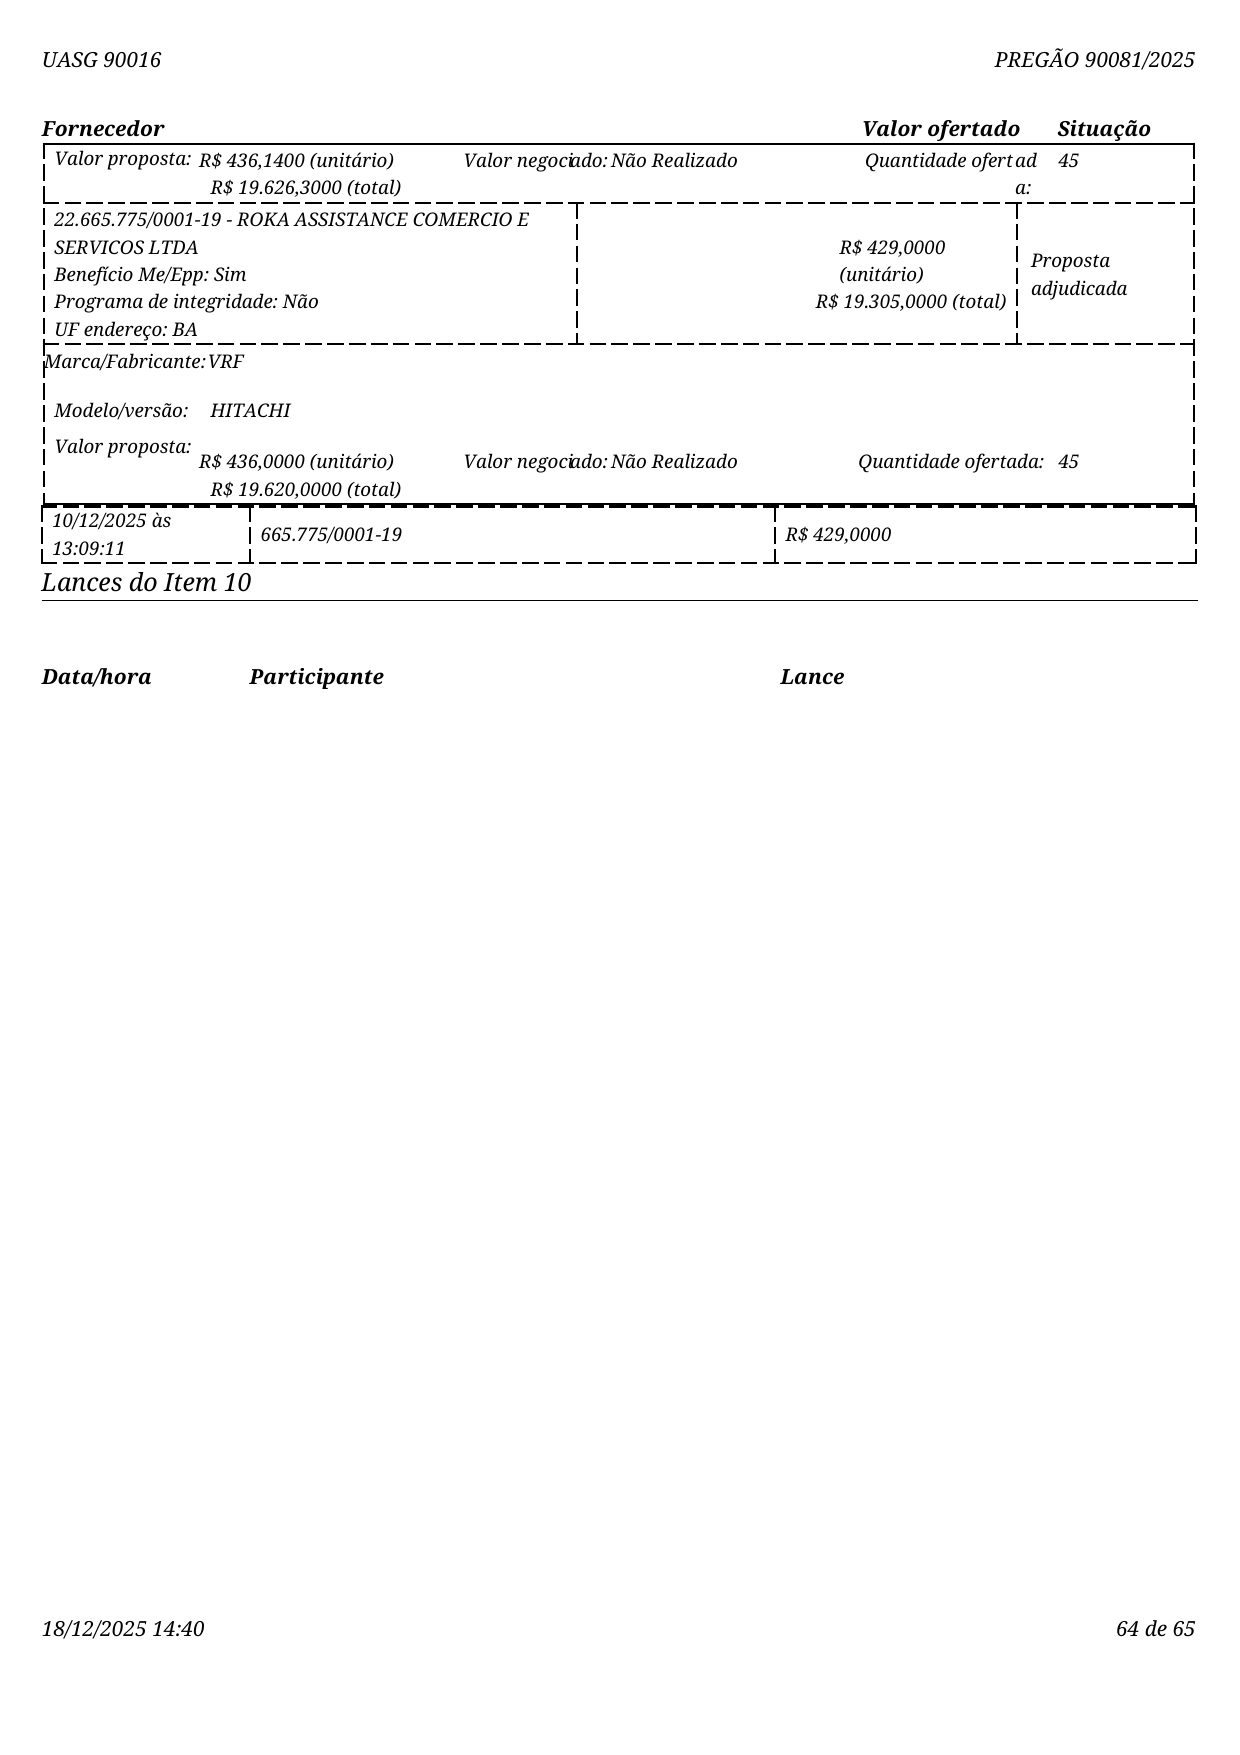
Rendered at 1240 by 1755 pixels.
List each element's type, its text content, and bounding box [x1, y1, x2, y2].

table_cell [788, 343, 1194, 394]
table_cell 45 [1048, 145, 1101, 202]
table_cell Marca/Fabricante: VRF [44, 343, 577, 394]
table_cell HITACHI [199, 395, 577, 444]
table_cell [577, 202, 787, 343]
text Data/hora Participante Lance [42, 662, 1198, 690]
table_cell Quantidade ofert [788, 145, 1017, 202]
table_cell Valor proposta: [44, 145, 199, 202]
table_cell [577, 395, 787, 444]
table_cell ado: Não Realizado [577, 145, 787, 202]
table_header 10/12/2025 às 13:09:11 [42, 505, 250, 562]
table_cell 45 [1048, 444, 1194, 503]
table_header R$ 429,0000 [775, 505, 1196, 562]
table_cell [1101, 145, 1194, 202]
table_cell Proposta adjudicada [1017, 202, 1194, 343]
table_cell ada: [1017, 145, 1048, 202]
table_cell [788, 395, 1194, 444]
table_cell 22.665.775/0001-19 - ROKA ASSISTANCE COMERCIO E SERVICOS LTDA Benefício Me/Epp: Sim Programa de integridade: Não UF endereço: BA [44, 202, 577, 343]
table_cell [577, 343, 787, 394]
table_cell ado: Não Realizado [577, 444, 787, 503]
table_cell R$ 429,0000 (unitário) R$ 19.305,0000 (total) [788, 202, 1017, 343]
table_cell Modelo/versão: Valor proposta: [44, 395, 199, 503]
table_header 665.775/0001-19 [250, 505, 775, 562]
table_cell Quantidade ofertada: [788, 444, 1048, 503]
table_cell R$ 436,0000 (unitário) Valor negoci R$ 19.620,0000 (total) [199, 444, 577, 503]
subtitle Lances do Item 10 [41, 564, 1198, 598]
table_cell R$ 436,1400 (unitário) Valor negoci R$ 19.626,3000 (total) [199, 145, 577, 202]
